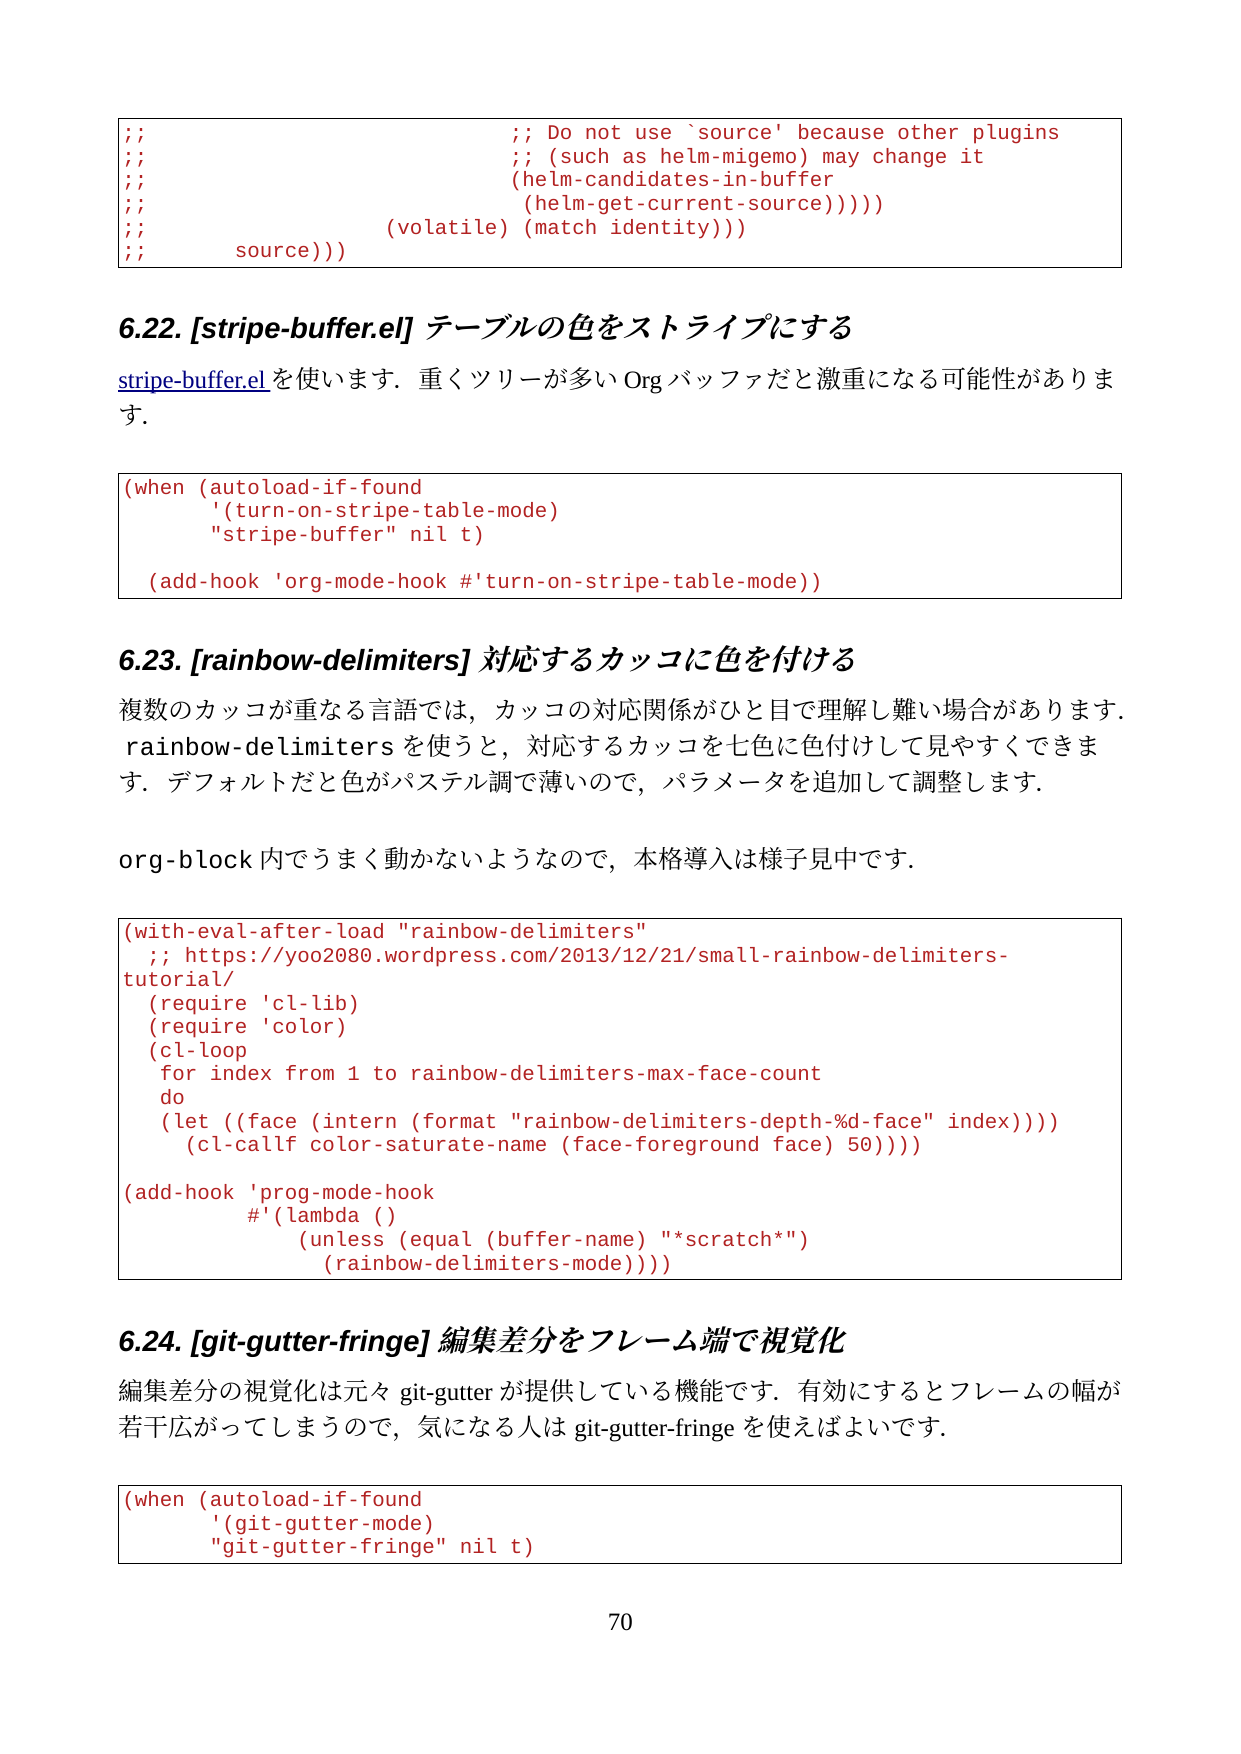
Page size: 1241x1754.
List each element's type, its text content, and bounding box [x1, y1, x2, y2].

text 編集差分の視覚化は元々 git-gutter が提供している機能です．有効にするとフレームの幅が若干広がってしまうので，気になる人は git-gutter-fringe を使えばよいです． [118, 1372, 1122, 1473]
text do [119, 1083, 1121, 1107]
text (with-eval-after-load "rainbow-delimiters" [119, 919, 1121, 941]
text ;; ;; (such as helm-migemo) may change it [119, 142, 1121, 165]
text 複数のカッコが重なる言語では，カッコの対応関係がひと目で理解し難い場合があります． rainbow-delimiters を使うと，対応するカッコを七色に色付けして見やすくできます．デフォルトだと色がパステル調で薄いので，パラメータを追加して調整します． [118, 691, 1122, 828]
text org-block 内でうまく動かないようなので，本格導入は様子見中です． [118, 840, 1122, 905]
subtitle [git-gutter-fringe] 編集差分をフレーム端で視覚化 [118, 1318, 1122, 1359]
text for index from 1 to rainbow-delimiters-max-face-count [119, 1059, 1121, 1083]
text (add-hook 'org-mode-hook #'turn-on-stripe-table-mode)) [119, 567, 1121, 598]
text ;; ;; Do not use `source' because other plugins [119, 119, 1121, 142]
text ;; (volatile) (match identity))) [119, 213, 1121, 236]
subtitle [stripe-buffer.el] テーブルの色をストライプにする [118, 305, 1122, 347]
text (when (autoload-if-found [119, 1486, 1121, 1509]
text (cl-loop [119, 1036, 1121, 1059]
subtitle [rainbow-delimiters] 対応するカッコに色を付ける [118, 636, 1122, 678]
text stripe-buffer.elを使います．重くツリーが多いOrgバッファだと激重になる可能性があります． [118, 360, 1122, 460]
text '(turn-on-stripe-table-mode) [119, 496, 1121, 520]
text (rainbow-delimiters-mode)))) [119, 1249, 1121, 1279]
text "git-gutter-fringe" nil t) [119, 1532, 1121, 1563]
text (require 'color) [119, 1012, 1121, 1036]
text ;; https://yoo2080.wordpress.com/2013/12/21/small-rainbow-delimiters-tutorial/ [119, 941, 1121, 988]
text (unless (equal (buffer-name) "*scratch*") [119, 1225, 1121, 1249]
text ;; (helm-candidates-in-buffer [119, 165, 1121, 189]
text (when (autoload-if-found [119, 474, 1121, 496]
text "stripe-buffer" nil t) [119, 520, 1121, 544]
text ;; source))) [119, 236, 1121, 267]
text #'(lambda () [119, 1201, 1121, 1225]
text (cl-callf color-saturate-name (face-foreground face) 50)))) [119, 1130, 1121, 1154]
text ;; (helm-get-current-source))))) [119, 189, 1121, 213]
text (let ((face (intern (format "rainbow-delimiters-depth-%d-face" index)))) [119, 1107, 1121, 1130]
text (require 'cl-lib) [119, 988, 1121, 1012]
text '(git-gutter-mode) [119, 1509, 1121, 1532]
text (add-hook 'prog-mode-hook [119, 1178, 1121, 1201]
